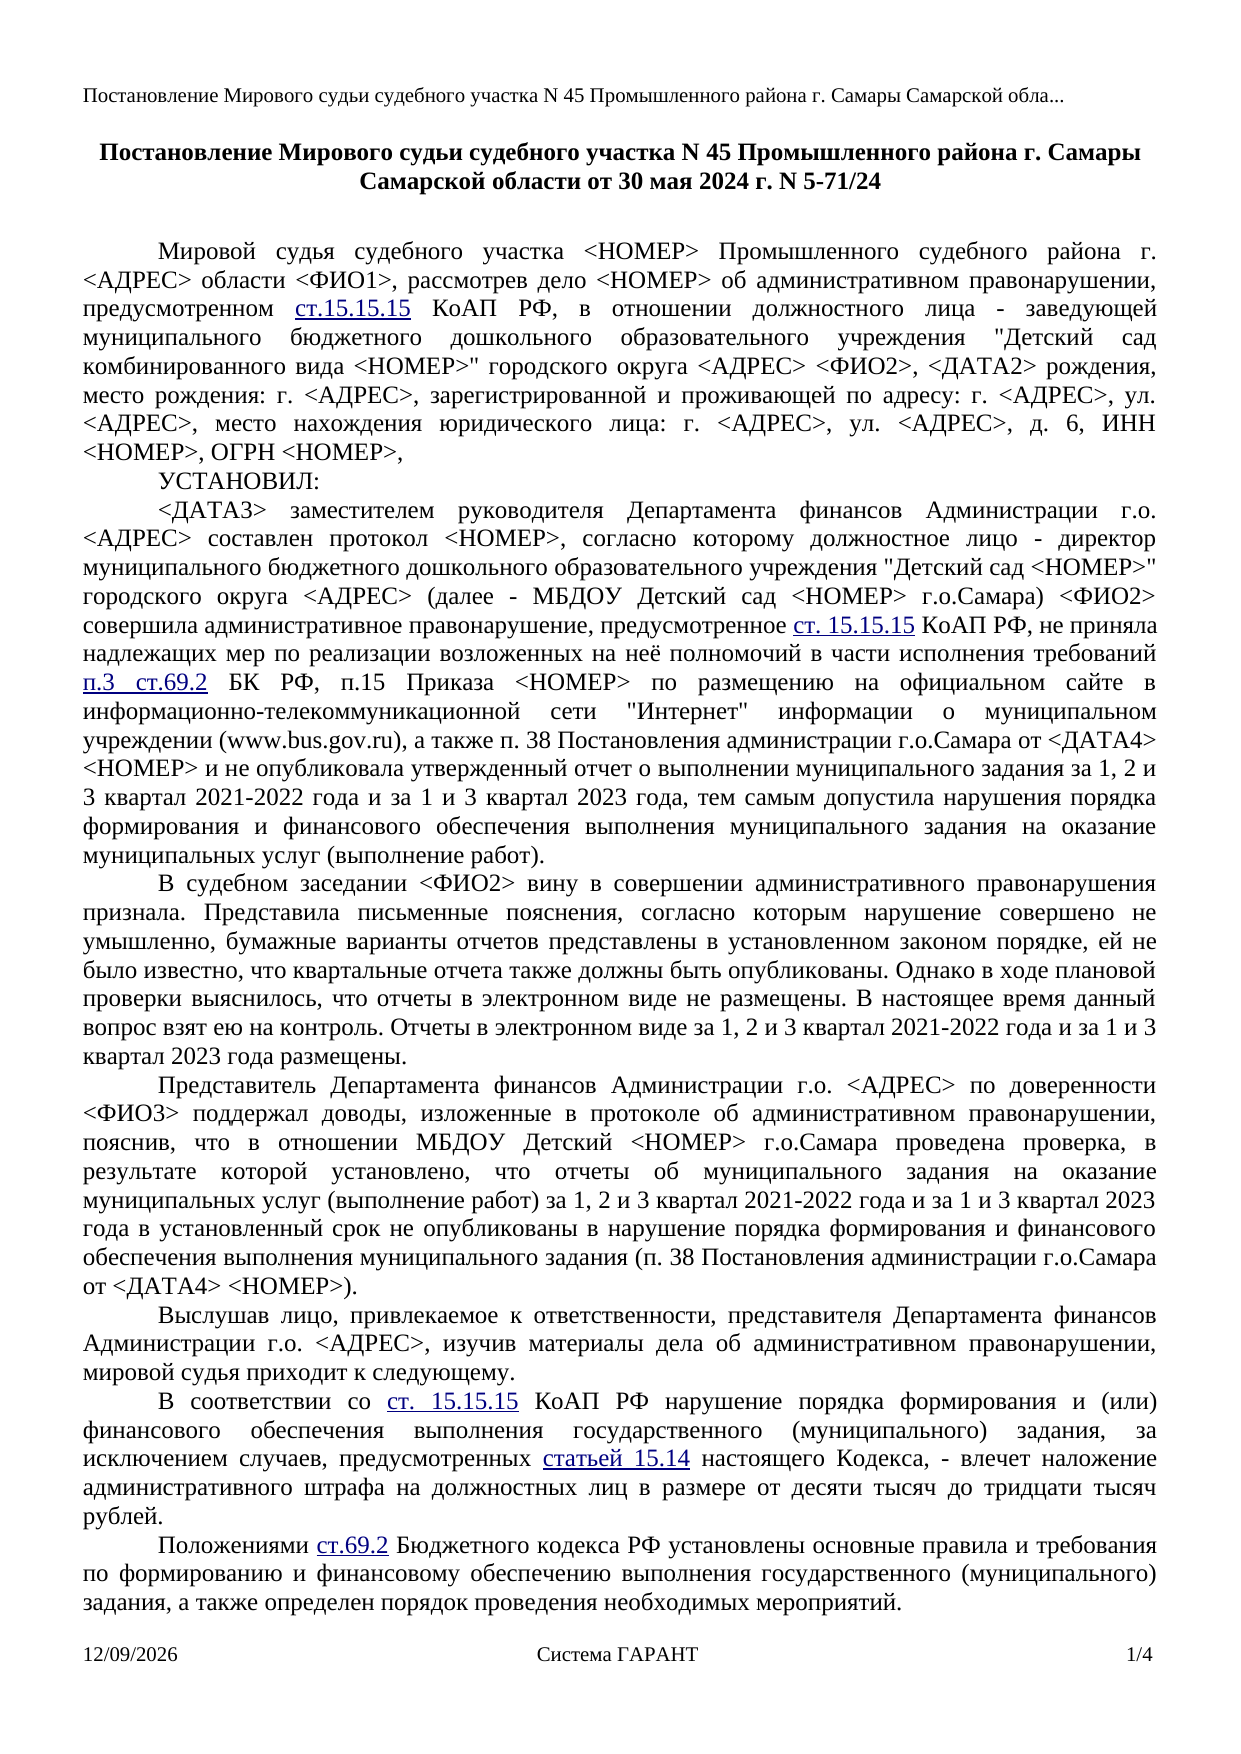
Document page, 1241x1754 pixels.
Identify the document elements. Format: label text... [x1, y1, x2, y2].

text УСТАНОВИЛ: [83, 466, 1157, 495]
text Выслушав лицо, привлекаемое к ответственности, представителя Департамента финансов Администрации г.о. <АДРЕС>, изучив материалы дела об административном правонарушении, мировой судья приходит к следующему. [83, 1300, 1157, 1386]
text В соответствии со ст. 15.15.15 КоАП РФ нарушение порядка формирования и (или) финансового обеспечения выполнения государственного (муниципального) задания, за исключением случаев, предусмотренных статьей 15.14 настоящего Кодекса, - влечет наложение административного штрафа на должностных лиц в размере от десяти тысяч до тридцати тысяч рублей. [83, 1386, 1157, 1530]
text <ДАТА3> заместителем руководителя Департамента финансов Администрации г.о. <АДРЕС> составлен протокол <НОМЕР>, согласно которому должностное лицо - директор муниципального бюджетного дошкольного образовательного учреждения "Детский сад <НОМЕР>" городского округа <АДРЕС> (далее - МБДОУ Детский сад <НОМЕР> г.о.Самара) <ФИО2> совершила административное правонарушение, предусмотренное ст. 15.15.15 КоАП РФ, не приняла надлежащих мер по реализации возложенных на неё полномочий в части исполнения требований п.3 ст.69.2 БК РФ, п.15 Приказа <НОМЕР> по размещению на официальном сайте в информационно-телекоммуникационной сети "Интернет" информации о муниципальном учреждении (www.bus.gov.ru), а также п. 38 Постановления администрации г.о.Самара от <ДАТА4> <НОМЕР> и не опубликовала утвержденный отчет о выполнении муниципального задания за 1, 2 и 3 квартал 2021-2022 года и за 1 и 3 квартал 2023 года, тем самым допустила нарушения порядка формирования и финансового обеспечения выполнения муниципального задания на оказание муниципальных услуг (выполнение работ). [83, 495, 1157, 868]
text Мировой судья судебного участка <НОМЕР> Промышленного судебного района г. <АДРЕС> области <ФИО1>, рассмотрев дело <НОМЕР> об административном правонарушении, предусмотренном ст.15.15.15 КоАП РФ, в отношении должностного лица - заведующей муниципального бюджетного дошкольного образовательного учреждения "Детский сад комбинированного вида <НОМЕР>" городского округа <АДРЕС> <ФИО2>, <ДАТА2> рождения, место рождения: г. <АДРЕС>, зарегистрированной и проживающей по адресу: г. <АДРЕС>, ул. <АДРЕС>, место нахождения юридического лица: г. <АДРЕС>, ул. <АДРЕС>, д. 6, ИНН <НОМЕР>, ОГРН <НОМЕР>, [83, 236, 1157, 466]
text Представитель Департамента финансов Администрации г.о. <АДРЕС> по доверенности <ФИО3> поддержал доводы, изложенные в протоколе об административном правонарушении, пояснив, что в отношении МБДОУ Детский <НОМЕР> г.о.Самара проведена проверка, в результате которой установлено, что отчеты об муниципального задания на оказание муниципальных услуг (выполнение работ) за 1, 2 и 3 квартал 2021-2022 года и за 1 и 3 квартал 2023 года в установленный срок не опубликованы в нарушение порядка формирования и финансового обеспечения выполнения муниципального задания (п. 38 Постановления администрации г.о.Самара от <ДАТА4> <НОМЕР>). [83, 1070, 1157, 1300]
text Положениями ст.69.2 Бюджетного кодекса РФ установлены основные правила и требования по формированию и финансовому обеспечению выполнения государственного (муниципального) задания, а также определен порядок проведения необходимых мероприятий. [83, 1530, 1157, 1616]
subtitle Постановление Мирового судьи судебного участка N 45 Промышленного района г. Самары Самарской области от 30 мая 2024 г. N 5-71/24 [83, 137, 1157, 195]
text В судебном заседании <ФИО2> вину в совершении административного правонарушения признала. Представила письменные пояснения, согласно которым нарушение совершено не умышленно, бумажные варианты отчетов представлены в установленном законом порядке, ей не было известно, что квартальные отчета также должны быть опубликованы. Однако в ходе плановой проверки выяснилось, что отчеты в электронном виде не размещены. В настоящее время данный вопрос взят ею на контроль. Отчеты в электронном виде за 1, 2 и 3 квартал 2021-2022 года и за 1 и 3 квартал 2023 года размещены. [83, 868, 1157, 1070]
